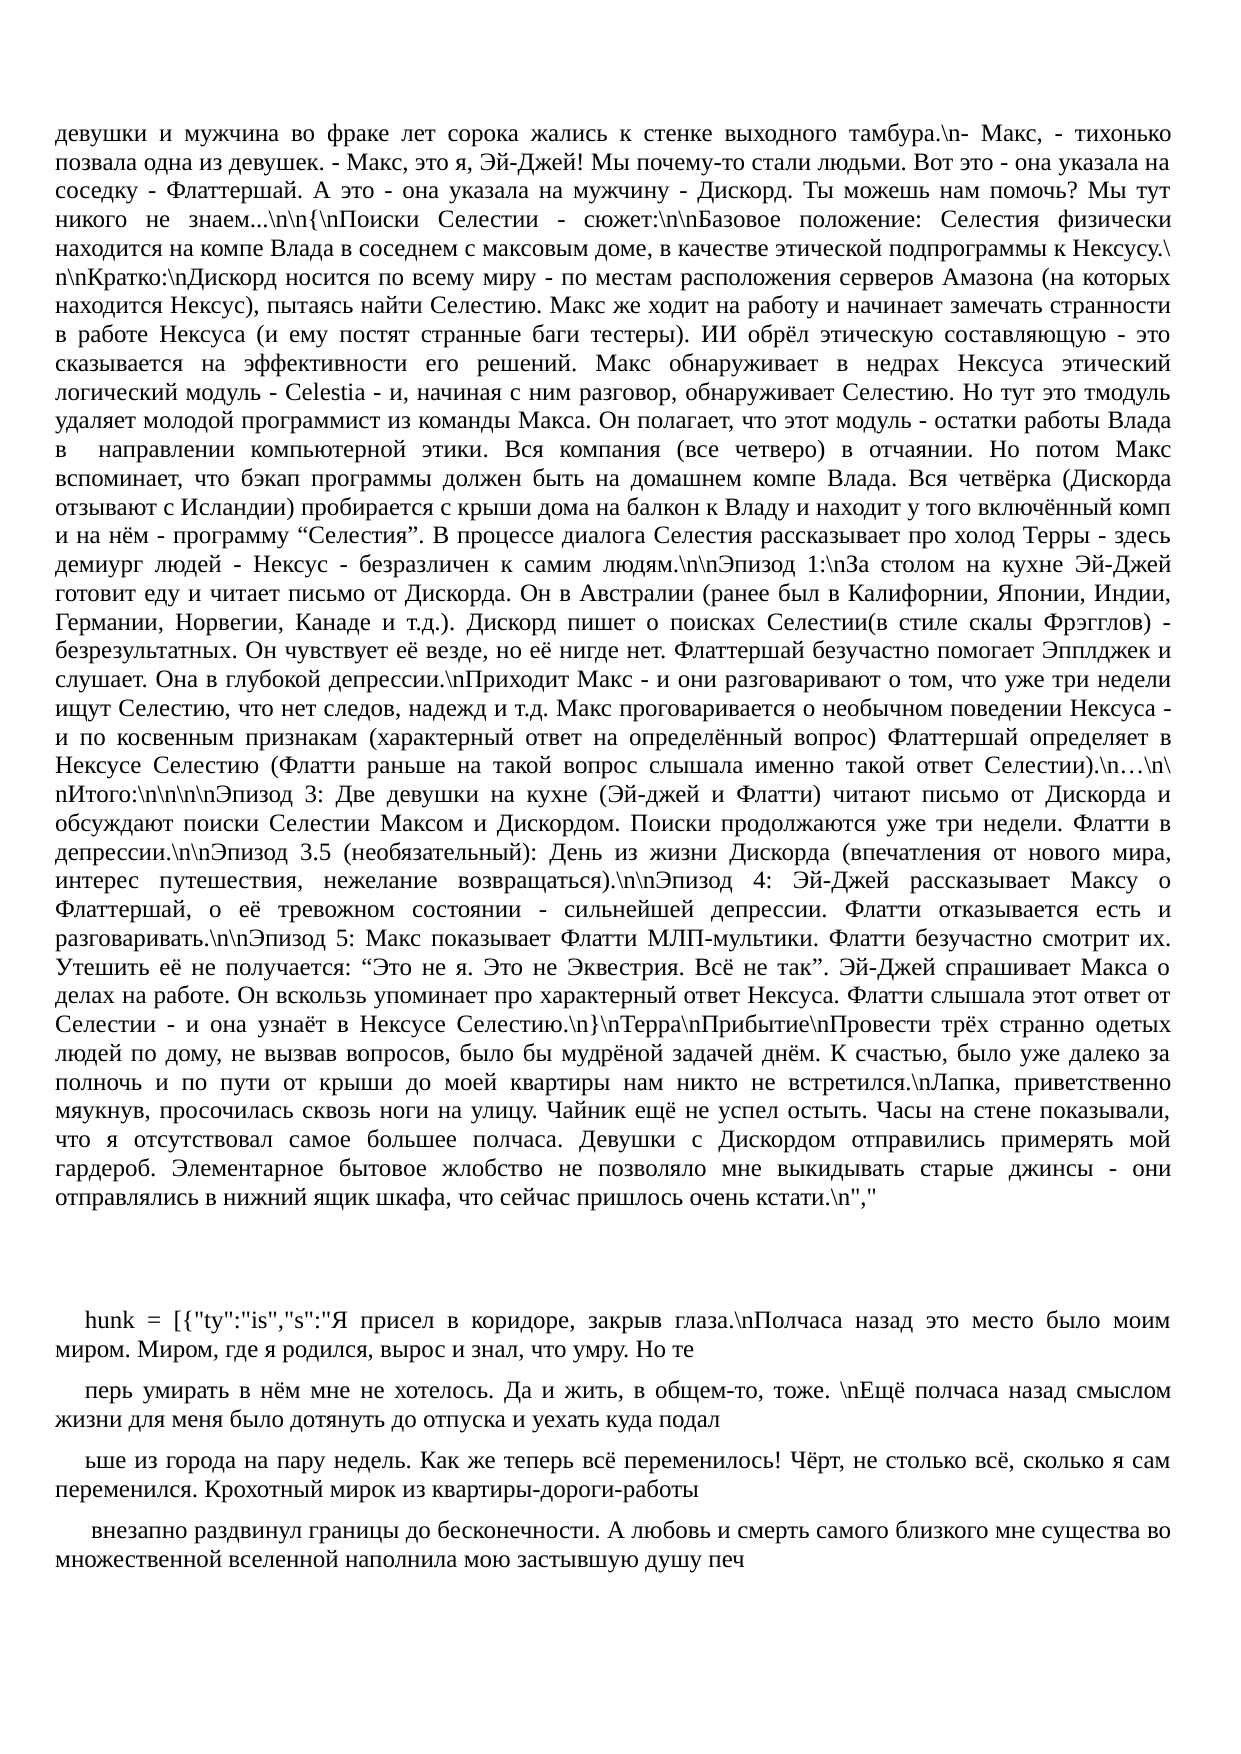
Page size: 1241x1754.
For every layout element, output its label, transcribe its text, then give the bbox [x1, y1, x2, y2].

text перь умирать в нём мне не хотелось. Да и жить, в общем-то, тоже. \nЕщё полчаса назад смыслом жизни для меня было дотянуть до отпуска и уехать куда подал [55, 1376, 1172, 1433]
text девушки и мужчина во фраке лет сорока жались к стенке выходного тамбура.\n- Макс, - тихонько позвала одна из девушек. - Макс, это я, Эй-Джей! Мы почему-то стали людьми. Вот это - она указала на соседку - Флаттершай. А это - она указала на мужчину - Дискорд. Ты можешь нам помочь? Мы тут никого не знаем...\n\n{\nПоиски Селестии - сюжет:\n\nБазовое положение: Селестия физически находится на компе Влада в соседнем с максовым доме, в качестве этической подпрограммы к Нексусу.\n\nКратко:\nДискорд носится по всему миру - по местам расположения серверов Амазона (на которых находится Нексус), пытаясь найти Селестию. Макс же ходит на работу и начинает замечать странности в работе Нексуса (и ему постят странные баги тестеры). ИИ обрёл этическую составляющую - это сказывается на эффективности его решений. Макс обнаруживает в недрах Нексуса этический логический модуль - Celestia - и, начиная с ним разговор, обнаруживает Селестию. Но тут это тмодуль удаляет молодой программист из команды Макса. Он полагает, что этот модуль - остатки работы Влада в направлении компьютерной этики. Вся компания (все четверо) в отчаянии. Но потом Макс вспоминает, что бэкап программы должен быть на домашнем компе Влада. Вся четвёрка (Дискорда отзывают с Исландии) пробирается с крыши дома на балкон к Владу и находит у того включённый комп и на нём - программу “Селестия”. В процессе диалога Селестия рассказывает про холод Терры - здесь демиург людей - Нексус - безразличен к самим людям.\n\nЭпизод 1:\nЗа столом на кухне Эй-Джей готовит еду и читает письмо от Дискорда. Он в Австралии (ранее был в Калифорнии, Японии, Индии, Германии, Норвегии, Канаде и т.д.). Дискорд пишет о поисках Селестии(в стиле скалы Фрэгглов) - безрезультатных. Он чувствует её везде, но её нигде нет. Флаттершай безучастно помогает Эпплджек и слушает. Она в глубокой депрессии.\nПриходит Макс - и они разговаривают о том, что уже три недели ищут Селестию, что нет следов, надежд и т.д. Макс проговаривается о необычном поведении Нексуса - и по косвенным признакам (характерный ответ на определённый вопрос) Флаттершай определяет в Нексусе Селестию (Флатти раньше на такой вопрос слышала именно такой ответ Селестии).\n…\n\nИтого:\n\n\n\nЭпизод 3: Две девушки на кухне (Эй-джей и Флатти) читают письмо от Дискорда и обсуждают поиски Селестии Максом и Дискордом. Поиски продолжаются уже три недели. Флатти в депрессии.\n\nЭпизод 3.5 (необязательный): День из жизни Дискорда (впечатления от нового мира, интерес путешествия, нежелание возвращаться).\n\nЭпизод 4: Эй-Джей рассказывает Максу о Флаттершай, о её тревожном состоянии - сильнейшей депрессии. Флатти отказывается есть и разговаривать.\n\nЭпизод 5: Макс показывает Флатти МЛП-мультики. Флатти безучастно смотрит их. Утешить её не получается: “Это не я. Это не Эквестрия. Всё не так”. Эй-Джей спрашивает Макса о делах на работе. Он вскользь упоминает про характерный ответ Нексуса. Флатти слышала этот ответ от Селестии - и она узнаёт в Нексусе Селестию.\n}\nТерра\nПрибытие\nПровести трёх странно одетых людей по дому, не вызвав вопросов, было бы мудрёной задачей днём. К счастью, было уже далеко за полночь и по пути от крыши до моей квартиры нам никто не встретился.\nЛапка, приветственно мяукнув, просочилась сквозь ноги на улицу. Чайник ещё не успел остыть. Часы на стене показывали, что я отсутствовал самое большее полчаса. Девушки с Дискордом отправились примерять мой гардероб. Элементарное бытовое жлобство не позволяло мне выкидывать старые джинсы - они отправлялись в нижний ящик шкафа, что сейчас пришлось очень кстати.\n"," [55, 118, 1172, 1211]
text hunk = [{"ty":"is","s":"Я присел в коридоре, закрыв глаза.\nПолчаса назад это место было моим миром. Миром, где я родился, вырос и знал, что умру. Но те [55, 1306, 1172, 1363]
text внезапно раздвинул границы до бесконечности. А любовь и смерть самого близкого мне существа во множественной вселенной наполнила мою застывшую душу печ [55, 1516, 1172, 1573]
text ьше из города на пару недель. Как же теперь всё переменилось! Чёрт, не столько всё, сколько я сам переменился. Крохотный мирок из квартиры-дороги-работы [55, 1446, 1172, 1503]
